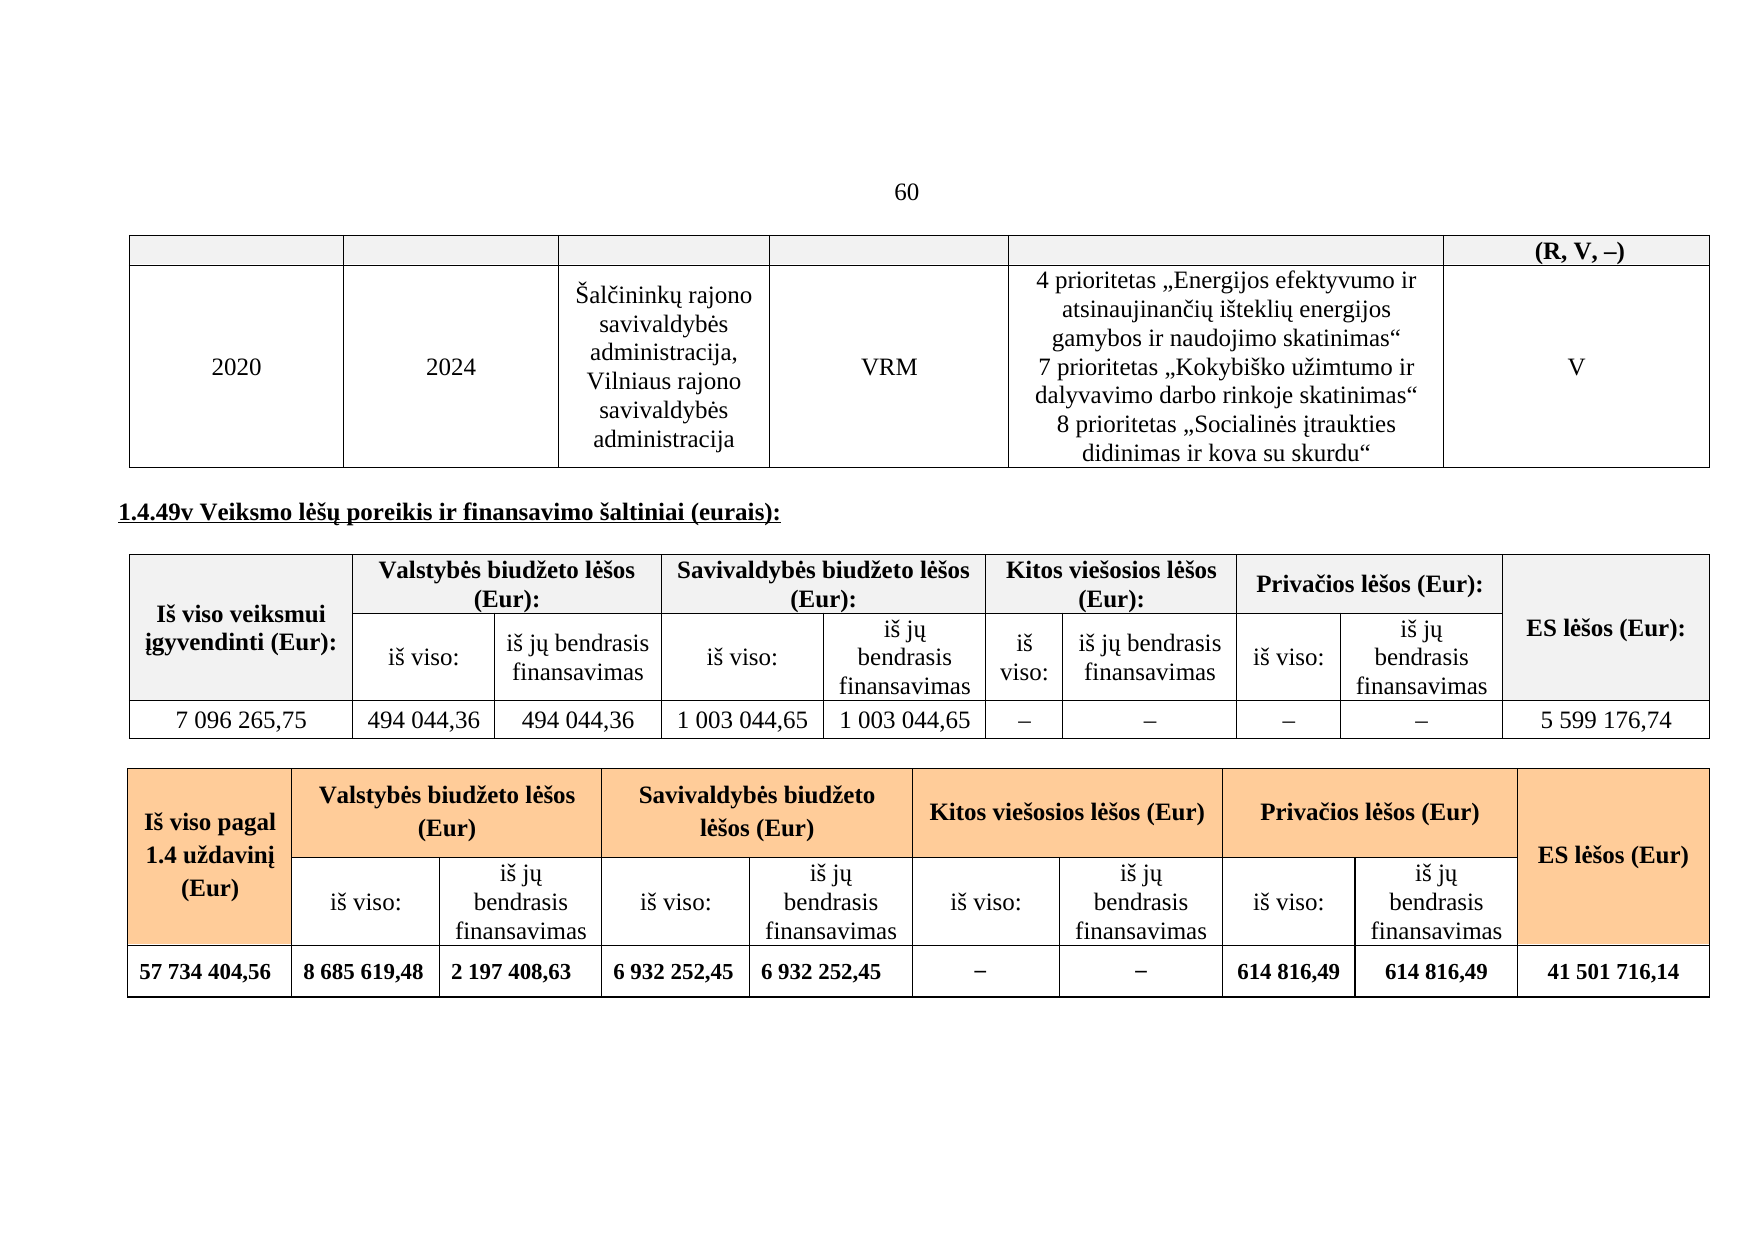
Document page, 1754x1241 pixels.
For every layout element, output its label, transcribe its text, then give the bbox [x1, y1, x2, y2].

table_cell iš jų bendrasis finansavimas [1356, 858, 1517, 944]
table_cell 1 003 044,65 [824, 701, 985, 738]
table_cell iš jų bendrasis finansavimas [1060, 858, 1222, 944]
table_cell 5 599 176,74 [1503, 701, 1709, 738]
table_header ES lėšos (Eur) [1518, 769, 1709, 944]
table_header [344, 236, 558, 264]
table_cell iš jų bendrasis finansavimas [1341, 614, 1502, 700]
table_cell 4 prioritetas „Energijos efektyvumo ir atsinaujinančių išteklių energijos gamybos ir naudojimo skatinimas“ 7 prioritetas „Kokybiško užimtumo ir dalyvavimo darbo rinkoje skatinimas“ 8 prioritetas „Socialinės įtraukties didinimas ir kova su skurdu“ [1009, 266, 1443, 467]
table_cell iš jų bendrasis finansavimas [495, 614, 661, 700]
table_cell iš viso: [602, 858, 749, 944]
table_cell 57 734 404,56 [128, 946, 291, 996]
table_cell iš jų bendrasis finansavimas [824, 614, 985, 700]
table_header Privačios lėšos (Eur): [1237, 555, 1502, 613]
table_header [130, 236, 343, 264]
table_cell – [1060, 946, 1222, 996]
table_header [770, 236, 1008, 264]
table_header [559, 236, 769, 264]
table_header Savivaldybės biudžeto lėšos (Eur) [602, 769, 912, 857]
table_cell 494 044,36 [353, 701, 494, 738]
table_cell 614 816,49 [1356, 946, 1517, 996]
table_cell iš viso: [986, 614, 1062, 700]
table_header Savivaldybės biudžeto lėšos (Eur): [662, 555, 985, 613]
table_cell 1 003 044,65 [662, 701, 823, 738]
table_header Kitos viešosios lėšos (Eur) [913, 769, 1222, 857]
table_header Kitos viešosios lėšos (Eur): [986, 555, 1236, 613]
table_cell 41 501 716,14 [1518, 946, 1709, 996]
table_cell iš viso: [662, 614, 823, 700]
table_cell 2 197 408,63 [440, 946, 601, 996]
table_cell 2024 [344, 266, 558, 467]
table_cell 2020 [130, 266, 343, 467]
table_cell – [1237, 701, 1340, 738]
text 1.4.49v Veiksmo lėšų poreikis ir finansavimo šaltiniai (eurais): [118, 497, 1695, 525]
table_header [1009, 236, 1443, 264]
table_cell – [913, 946, 1059, 996]
table_cell iš jų bendrasis finansavimas [750, 858, 912, 944]
table_cell iš viso: [1237, 614, 1340, 700]
table_cell Šalčininkų rajono savivaldybės administracija, Vilniaus rajono savivaldybės administracija [559, 266, 769, 467]
table_header Privačios lėšos (Eur) [1223, 769, 1517, 857]
table_cell iš jų bendrasis finansavimas [1063, 614, 1236, 700]
table_cell iš jų bendrasis finansavimas [440, 858, 601, 944]
table_cell 494 044,36 [495, 701, 661, 738]
table_cell iš viso: [913, 858, 1059, 944]
table_cell VRM [770, 266, 1008, 467]
table_header Valstybės biudžeto lėšos (Eur): [353, 555, 661, 613]
table_header (R, V, –) [1444, 236, 1709, 264]
table_header Valstybės biudžeto lėšos (Eur) [292, 769, 601, 857]
table_cell 6 932 252,45 [750, 946, 912, 996]
table_cell 7 096 265,75 [130, 701, 352, 738]
table_cell iš viso: [1223, 858, 1354, 944]
table_header Iš viso pagal 1.4 uždavinį (Eur) [128, 769, 291, 944]
table_header ES lėšos (Eur): [1503, 555, 1709, 700]
table_cell 614 816,49 [1223, 946, 1354, 996]
table_cell – [1063, 701, 1236, 738]
table_cell – [1341, 701, 1502, 738]
table_cell iš viso: [292, 858, 439, 944]
table_cell V [1444, 266, 1709, 467]
table_cell 8 685 619,48 [292, 946, 439, 996]
table_header Iš viso veiksmui įgyvendinti (Eur): [130, 555, 352, 700]
table_cell 6 932 252,45 [602, 946, 749, 996]
table_cell iš viso: [353, 614, 494, 700]
table_cell – [986, 701, 1062, 738]
